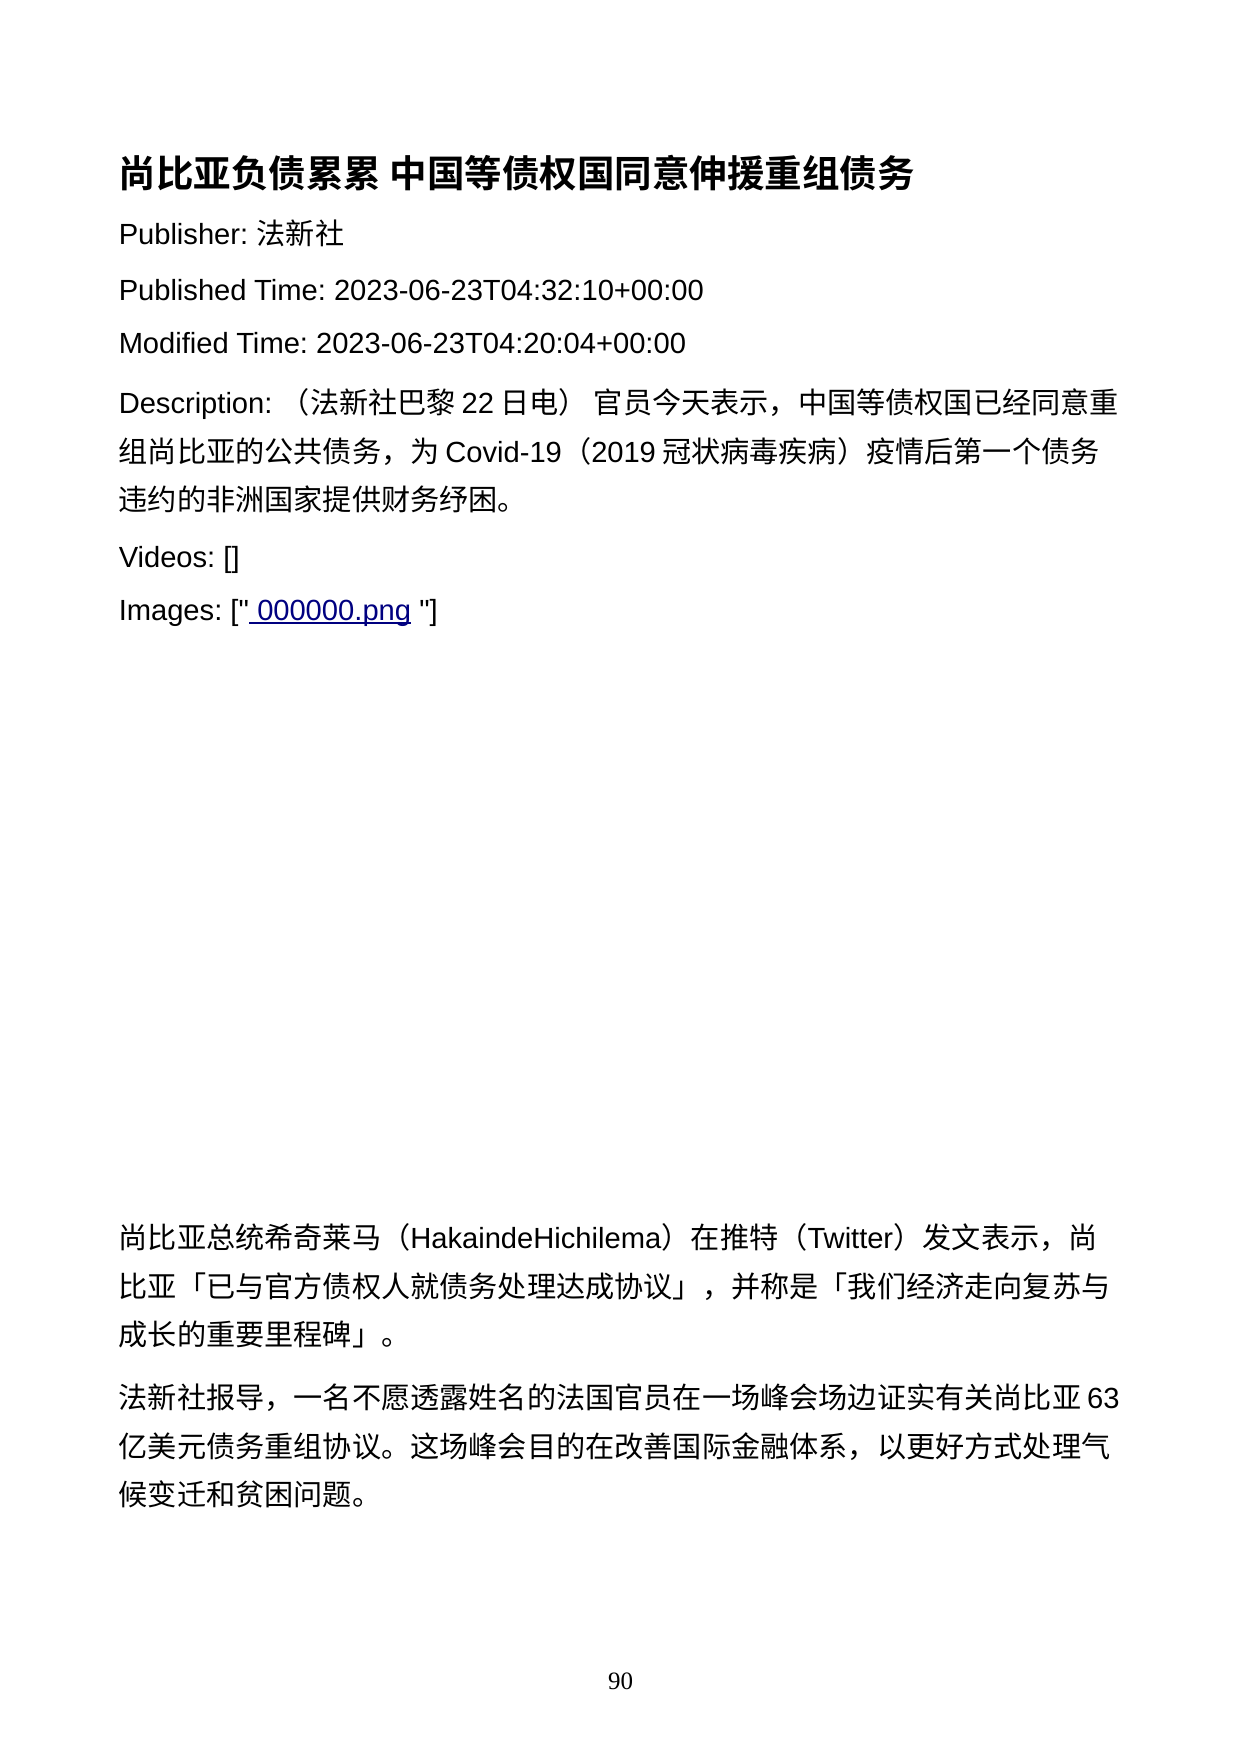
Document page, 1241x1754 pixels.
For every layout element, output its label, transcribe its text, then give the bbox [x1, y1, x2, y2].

subtitle 尚比亚负债累累 中国等债权国同意伸援重组债务 [118, 143, 1122, 198]
text Publisher: 法新社 [118, 210, 1122, 253]
text Images: [" 000000.png "] [118, 593, 1122, 627]
text Videos: [] [118, 540, 1122, 573]
text Published Time: 2023-06-23T04:32:10+00:00 [118, 273, 1122, 307]
text Description: （法新社巴黎22日电） 官员今天表示，中国等债权国已经同意重组尚比亚的公共债务，为Covid-19（2019冠状病毒疾病）疫情后第一个债务违约的非洲国家提供财务纾困。 [118, 380, 1122, 519]
text 尚比亚总统希奇莱马（HakaindeHichilema）在推特（Twitter）发文表示，尚比亚「已与官方债权人就债务处理达成协议」，并称是「我们经济走向复苏与成长的重要里程碑」。 [118, 1214, 1122, 1354]
text Modified Time: 2023-06-23T04:20:04+00:00 [118, 327, 1122, 360]
text 法新社报导，一名不愿透露姓名的法国官员在一场峰会场边证实有关尚比亚63亿美元债务重组协议。这场峰会目的在改善国际金融体系，以更好方式处理气候变迁和贫困问题。 [118, 1375, 1122, 1514]
